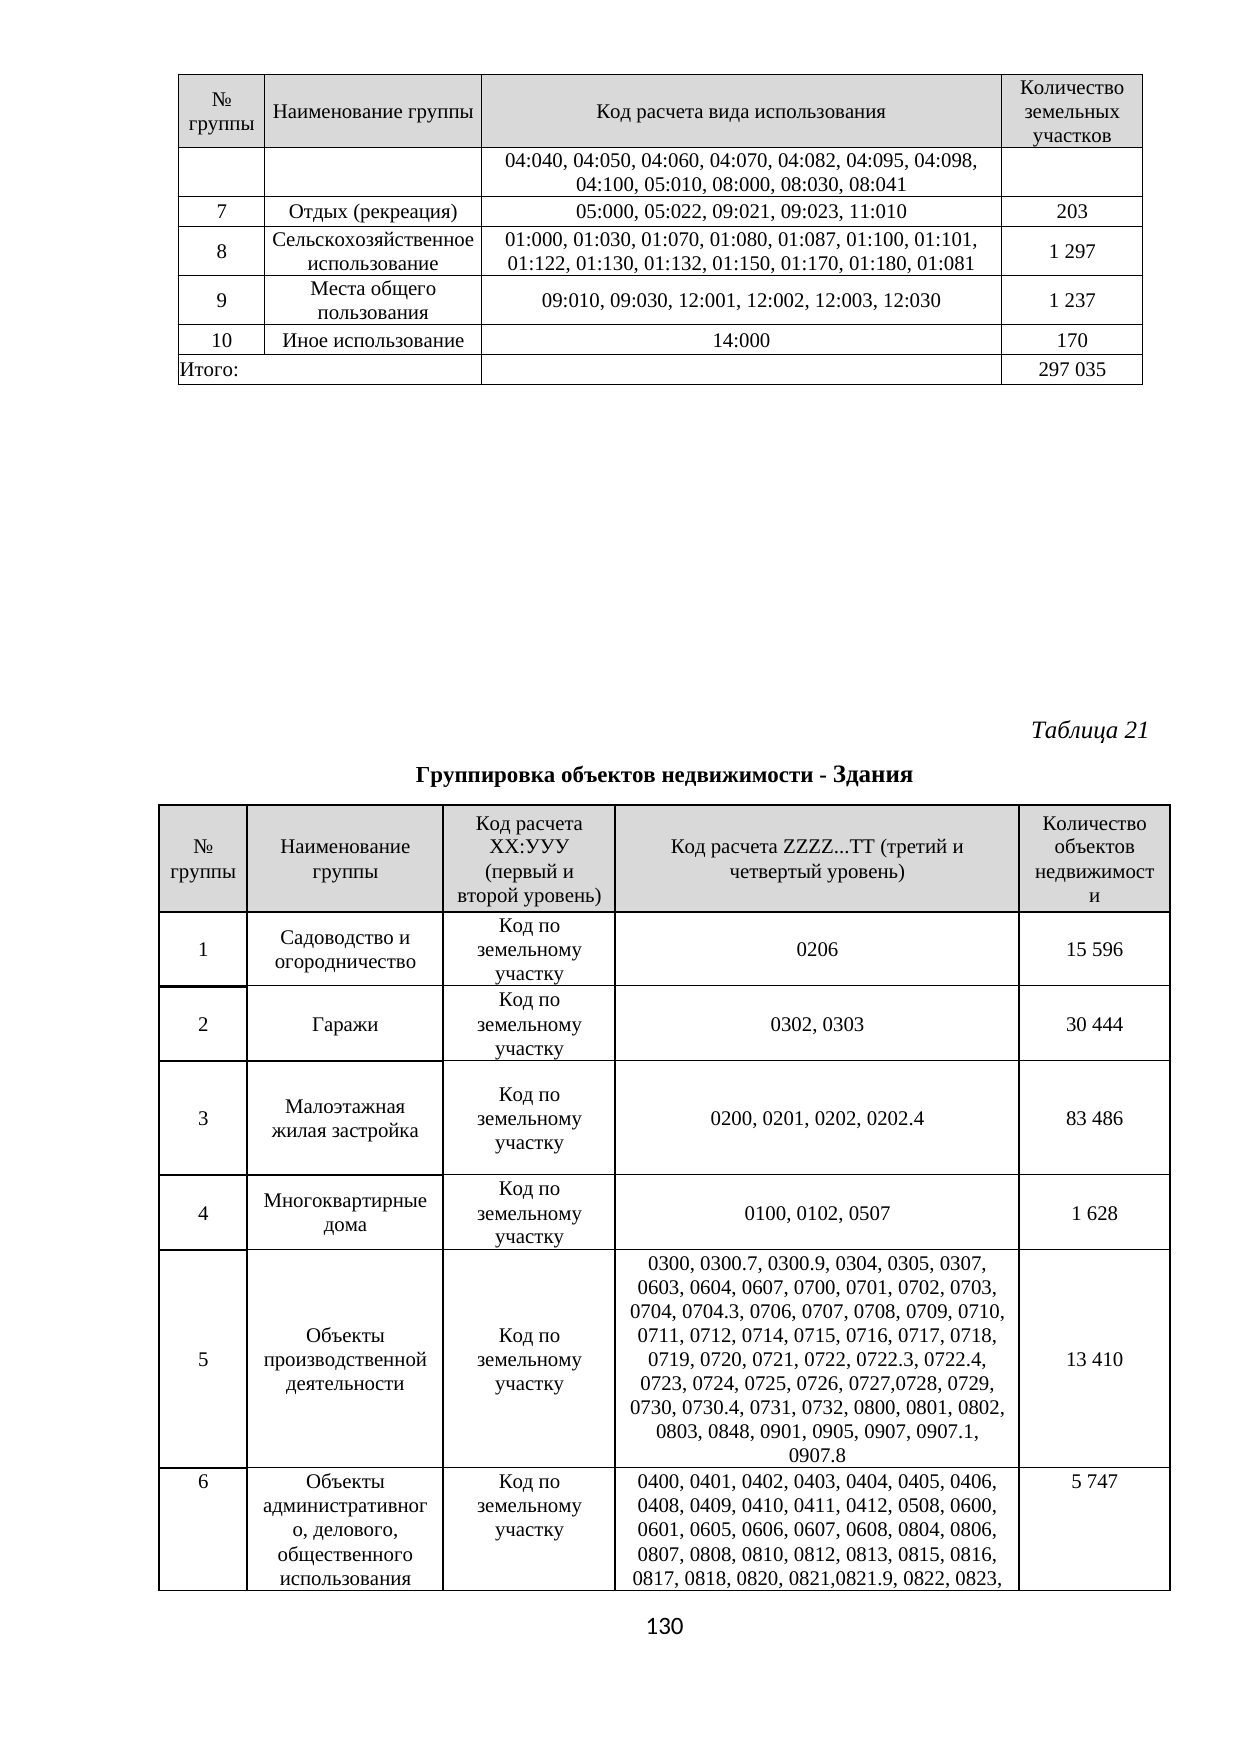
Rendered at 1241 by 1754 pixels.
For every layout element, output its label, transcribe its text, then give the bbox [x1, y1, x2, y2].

table_cell 3 [160, 1062, 246, 1174]
text Группировка объектов недвижимости - Здания [177, 759, 1152, 787]
text Таблица 21 [177, 716, 1152, 744]
table_cell Объекты производственной деятельности [248, 1250, 442, 1467]
table_cell 05:000, 05:022, 09:021, 09:023, 11:010 [482, 197, 1001, 226]
table_cell 30 444 [1020, 986, 1169, 1059]
table_header Количество объектов недвижимости [1020, 806, 1169, 911]
table_cell [265, 148, 481, 196]
table_cell 1 297 [1002, 227, 1142, 275]
table_cell Места общего пользования [265, 276, 481, 324]
table_cell [1002, 148, 1142, 196]
table_cell 01:000, 01:030, 01:070, 01:080, 01:087, 01:100, 01:101, 01:122, 01:130, 01:132, 01:150, 01:170, 01:180, 01:081 [482, 227, 1001, 275]
table_cell 0100, 0102, 0507 [616, 1175, 1018, 1248]
table_cell 6 [160, 1469, 246, 1589]
table_cell 5 [160, 1251, 246, 1467]
table_cell Код по земельному участку [444, 913, 614, 985]
table_cell Код по земельному участку [444, 1468, 614, 1589]
table_cell 7 [179, 197, 264, 226]
table_cell Отдых (рекреация) [265, 197, 481, 226]
table_cell 297 035 [1002, 355, 1142, 384]
table_cell Код по земельному участку [444, 1061, 614, 1174]
table_header № группы [179, 75, 264, 147]
table_header Код расчета XX:УУУ (первый и второй уровень) [444, 806, 614, 911]
table_header Количество земельных участков [1002, 75, 1142, 147]
table_cell 170 [1002, 325, 1142, 354]
table_cell 1 237 [1002, 276, 1142, 324]
table_cell 4 [160, 1176, 246, 1248]
table_cell 10 [179, 325, 264, 354]
table_cell Иное использование [265, 325, 481, 354]
table_header № группы [160, 806, 246, 911]
table_cell 8 [179, 227, 264, 275]
table_cell 09:010, 09:030, 12:001, 12:002, 12:003, 12:030 [482, 276, 1001, 324]
table_header Код расчета ZZZZ...TT (третий и четвертый уровень) [616, 806, 1018, 911]
table_cell Сельскохозяйственное использование [265, 227, 481, 275]
table_cell 83 486 [1020, 1061, 1169, 1174]
table_cell [179, 148, 264, 196]
table_cell 14:000 [482, 325, 1001, 354]
table_cell 5 747 [1020, 1468, 1169, 1589]
table_cell 0300, 0300.7, 0300.9, 0304, 0305, 0307, 0603, 0604, 0607, 0700, 0701, 0702, 0703, 0704, 0704.3, 0706, 0707, 0708, 0709, 0710, 0711, 0712, 0714, 0715, 0716, 0717, 0718, 0719, 0720, 0721, 0722, 0722.3, 0722.4, 0723, 0724, 0725, 0726, 0727,0728, 0729, 0730, 0730.4, 0731, 0732, 0800, 0801, 0802, 0803, 0848, 0901, 0905, 0907, 0907.1, 0907.8 [616, 1250, 1018, 1467]
table_cell Малоэтажная жилая застройка [248, 1062, 442, 1174]
table_cell Гаражи [248, 986, 442, 1059]
table_cell Садоводство и огородничество [248, 913, 442, 985]
table_cell 2 [160, 988, 246, 1059]
table_header Наименование группы [248, 806, 442, 911]
table_cell 203 [1002, 197, 1142, 226]
table_header Код расчета вида использования [482, 75, 1001, 147]
table_cell Код по земельному участку [444, 1175, 614, 1248]
table_cell 15 596 [1020, 913, 1169, 985]
table_cell Многоквартирные дома [248, 1176, 442, 1248]
table_cell 0200, 0201, 0202, 0202.4 [616, 1061, 1018, 1174]
table_cell 0206 [616, 913, 1018, 985]
table_cell 0302, 0303 [616, 986, 1018, 1059]
table_cell Код по земельному участку [444, 986, 614, 1059]
table_cell [482, 355, 1001, 384]
table_cell 0400, 0401, 0402, 0403, 0404, 0405, 0406, 0408, 0409, 0410, 0411, 0412, 0508, 0600, 0601, 0605, 0606, 0607, 0608, 0804, 0806, 0807, 0808, 0810, 0812, 0813, 0815, 0816, 0817, 0818, 0820, 0821,0821.9, 0822, 0823, [616, 1468, 1018, 1589]
table_cell 13 410 [1020, 1250, 1169, 1467]
table_cell 1 [160, 913, 246, 985]
table_cell Итого: [179, 355, 481, 384]
table_cell 04:040, 04:050, 04:060, 04:070, 04:082, 04:095, 04:098, 04:100, 05:010, 08:000, 08:030, 08:041 [482, 148, 1001, 196]
table_header Наименование группы [265, 75, 481, 147]
table_cell 9 [179, 276, 264, 324]
table_cell Код по земельному участку [444, 1250, 614, 1467]
table_cell 1 628 [1020, 1175, 1169, 1248]
table_cell Объекты административного, делового, общественного использования [248, 1468, 442, 1589]
